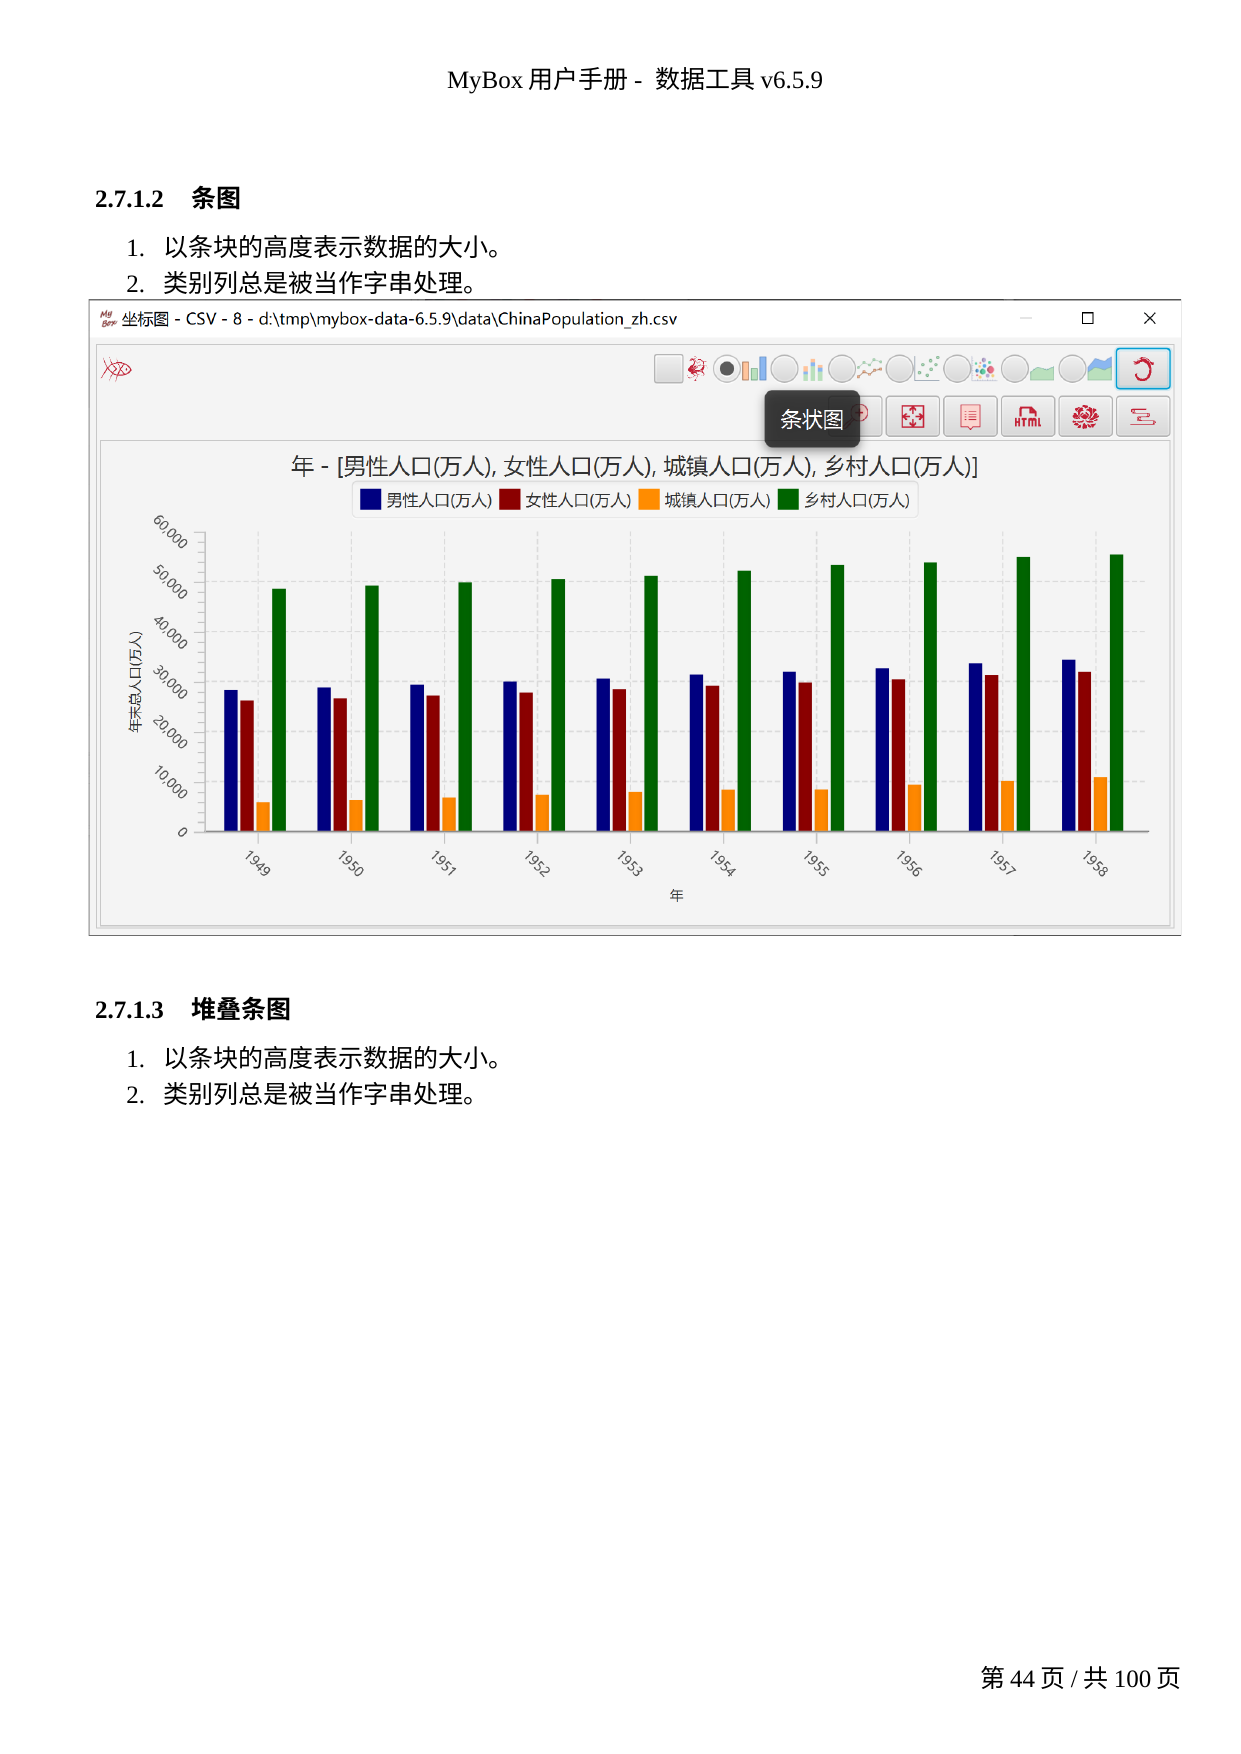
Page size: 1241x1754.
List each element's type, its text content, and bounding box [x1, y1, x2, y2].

subtitle 条图 [88, 178, 1181, 215]
picture [88, 299, 1182, 936]
list 以条块的高度表示数据的大小。 [126, 227, 1181, 263]
list 类别列总是被当作字串处理。 [126, 1074, 1181, 1111]
subtitle 堆叠条图 [88, 989, 1181, 1026]
list 类别列总是被当作字串处理。 [126, 263, 1181, 299]
list 以条块的高度表示数据的大小。 [126, 1038, 1181, 1074]
